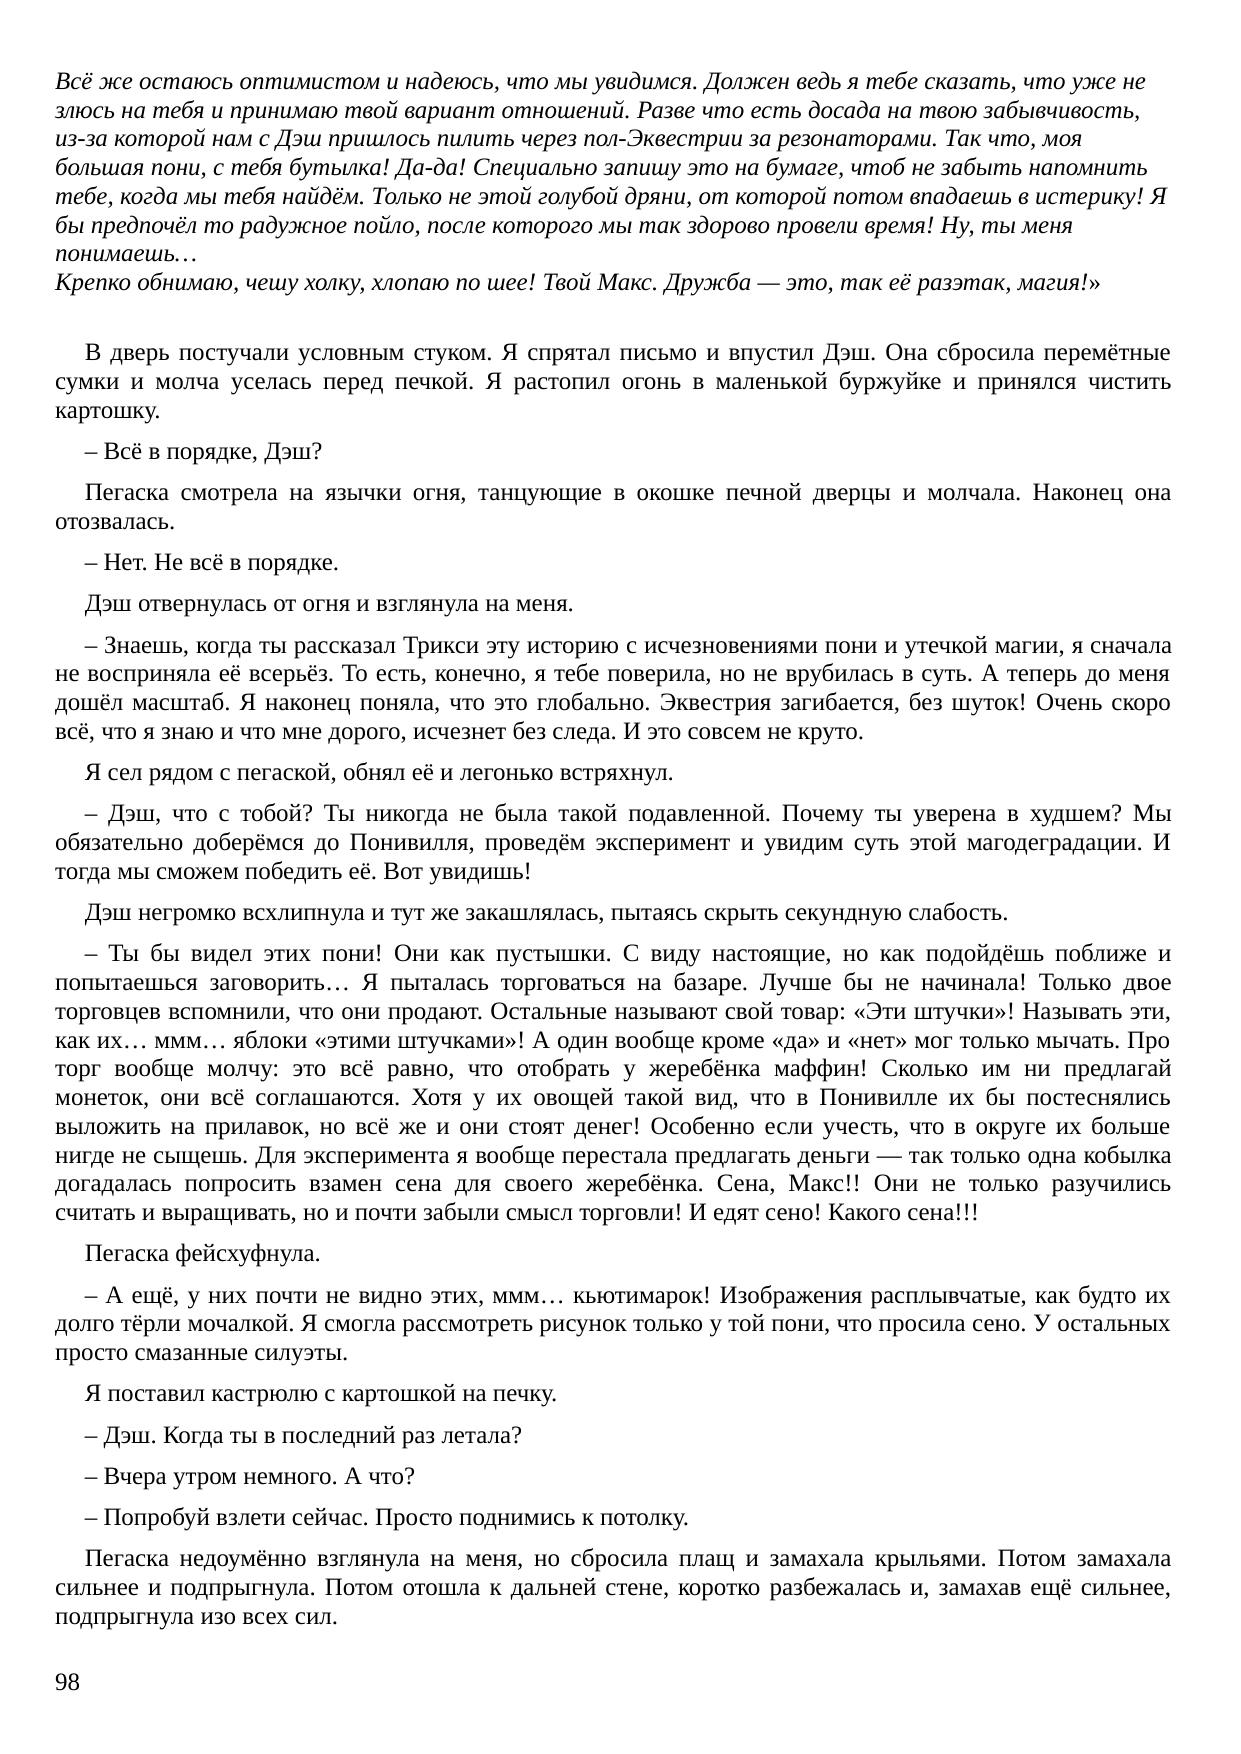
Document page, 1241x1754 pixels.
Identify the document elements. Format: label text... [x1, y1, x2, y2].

text – А ещё, у них почти не видно этих, ммм… кьютимарок! Изображения расплывчатые, как будто их долго тёрли мочалкой. Я смогла рассмотреть рисунок только у той пони, что просила сено. У остальных просто смазанные силуэты. [55, 1280, 1173, 1366]
text Всё же остаюсь оптимистом и надеюсь, что мы увидимся. Должен ведь я тебе сказать, что уже не злюсь на тебя и принимаю твой вариант отношений. Разве что есть досада на твою забывчивость, из-за которой нам с Дэш пришлось пилить через пол-Эквестрии за резонаторами. Так что, моя большая пони, с тебя бутылка! Да-да! Специально запишу это на бумаге, чтоб не забыть напомнить тебе, когда мы тебя найдём. Только не этой голубой дряни, от которой потом впадаешь в истерику! Я бы предпочёл то радужное пойло, после которого мы так здорово провели время! Ну, ты меня понимаешь… [55, 66, 1173, 267]
text – Ты бы видел этих пони! Они как пустышки. С виду настоящие, но как подойдёшь поближе и попытаешься заговорить… Я пыталась торговаться на базаре. Лучше бы не начинала! Только двое торговцев вспомнили, что они продают. Остальные называют свой товар: «Эти штучки»! Называть эти, как их… ммм… яблоки «этими штучками»! А один вообще кроме «да» и «нет» мог только мычать. Про торг вообще молчу: это всё равно, что отобрать у жеребёнка маффин! Сколько им ни предлагай монеток, они всё соглашаются. Хотя у их овощей такой вид, что в Понивилле их бы постеснялись выложить на прилавок, но всё же и они стоят денег! Особенно если учесть, что в округе их больше нигде не сыщешь. Для эксперимента я вообще перестала предлагать деньги — так только одна кобылка догадалась попросить взамен сена для своего жеребёнка. Сена, Макс!! Они не только разучились считать и выращивать, но и почти забыли смысл торговли! И едят сено! Какого сена!!! [55, 938, 1173, 1226]
text Я сел рядом с пегаской, обнял её и легонько встряхнул. [55, 757, 1173, 786]
text В дверь постучали условным стуком. Я спрятал письмо и впустил Дэш. Она сбросила перемётные сумки и молча уселась перед печкой. Я растопил огонь в маленькой буржуйке и принялся чистить картошку. [55, 337, 1173, 423]
text Дэш отвернулась от огня и взглянула на меня. [55, 588, 1173, 617]
text Пегаска смотрела на язычки огня, танцующие в окошке печной дверцы и молчала. Наконец она отозвалась. [55, 477, 1173, 535]
text Я поставил кастрюлю с картошкой на печку. [55, 1378, 1173, 1407]
text Дэш негромко всхлипнула и тут же закашлялась, пытаясь скрыть секундную слабость. [55, 897, 1173, 926]
text – Нет. Не всё в порядке. [55, 547, 1173, 576]
text – Вчера утром немного. А что? [55, 1461, 1173, 1490]
text Крепко обнимаю, чешу холку, хлопаю по шее! Твой Макс. Дружба — это, так её разэтак, магия!» [55, 267, 1173, 296]
text – Всё в порядке, Дэш? [55, 436, 1173, 465]
text – Дэш, что с тобой? Ты никогда не была такой подавленной. Почему ты уверена в худшем? Мы обязательно доберёмся до Понивилля, проведём эксперимент и увидим суть этой магодеградации. И тогда мы сможем победить её. Вот увидишь! [55, 798, 1173, 885]
text – Знаешь, когда ты рассказал Трикси эту историю с исчезновениями пони и утечкой магии, я сначала не восприняла её всерьёз. То есть, конечно, я тебе поверила, но не врубилась в суть. А теперь до меня дошёл масштаб. Я наконец поняла, что это глобально. Эквестрия загибается, без шуток! Очень скоро всё, что я знаю и что мне дорого, исчезнет без следа. И это совсем не круто. [55, 630, 1173, 745]
text – Попробуй взлети сейчас. Просто поднимись к потолку. [55, 1502, 1173, 1531]
text Пегаска недоумённо взглянула на меня, но сбросила плащ и замахала крыльями. Потом замахала сильнее и подпрыгнула. Потом отошла к дальней стене, коротко разбежалась и, замахав ещё сильнее, подпрыгнула изо всех сил. [55, 1543, 1173, 1630]
text Пегаска фейсхуфнула. [55, 1238, 1173, 1267]
text – Дэш. Когда ты в последний раз летала? [55, 1420, 1173, 1448]
